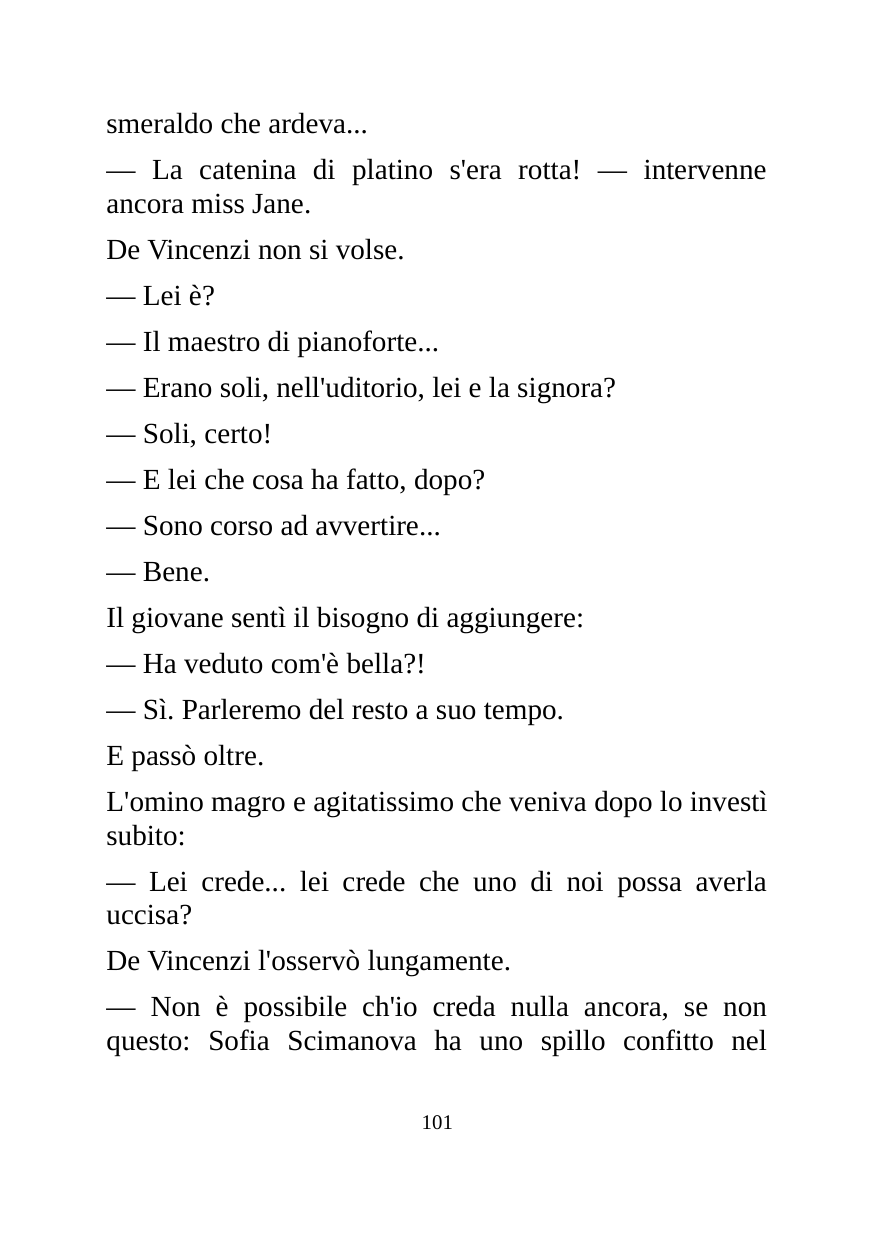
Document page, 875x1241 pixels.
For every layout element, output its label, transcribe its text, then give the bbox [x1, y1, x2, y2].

text — Non è possibile ch'io creda nulla ancora, se non questo: Sofia Scimanova ha uno spillo confitto nel [106, 989, 768, 1057]
text De Vincenzi non si volse. [106, 232, 768, 265]
text smeraldo che ardeva... [106, 106, 768, 140]
text — Erano soli, nell'uditorio, lei e la signora? [106, 370, 768, 403]
text — Sono corso ad avvertire... [106, 508, 768, 542]
text — Il maestro di pianoforte... [106, 324, 768, 357]
text — La catenina di platino s'era rotta! — intervenne ancora miss Jane. [106, 152, 768, 219]
text — Bene. [106, 554, 768, 588]
text — Sì. Parleremo del resto a suo tempo. [106, 692, 768, 726]
text — E lei che cosa ha fatto, dopo? [106, 462, 768, 496]
text — Ha veduto com'è bella?! [106, 646, 768, 680]
text — Lei crede... lei crede che uno di noi possa averla uccisa? [106, 864, 768, 931]
text E passò oltre. [106, 738, 768, 772]
text Il giovane sentì il bisogno di aggiungere: [106, 600, 768, 634]
text De Vincenzi l'osservò lungamente. [106, 943, 768, 977]
text — Lei è? [106, 278, 768, 311]
text — Soli, certo! [106, 416, 768, 449]
text L'omino magro e agitatissimo che veniva dopo lo investì subito: [106, 784, 768, 851]
